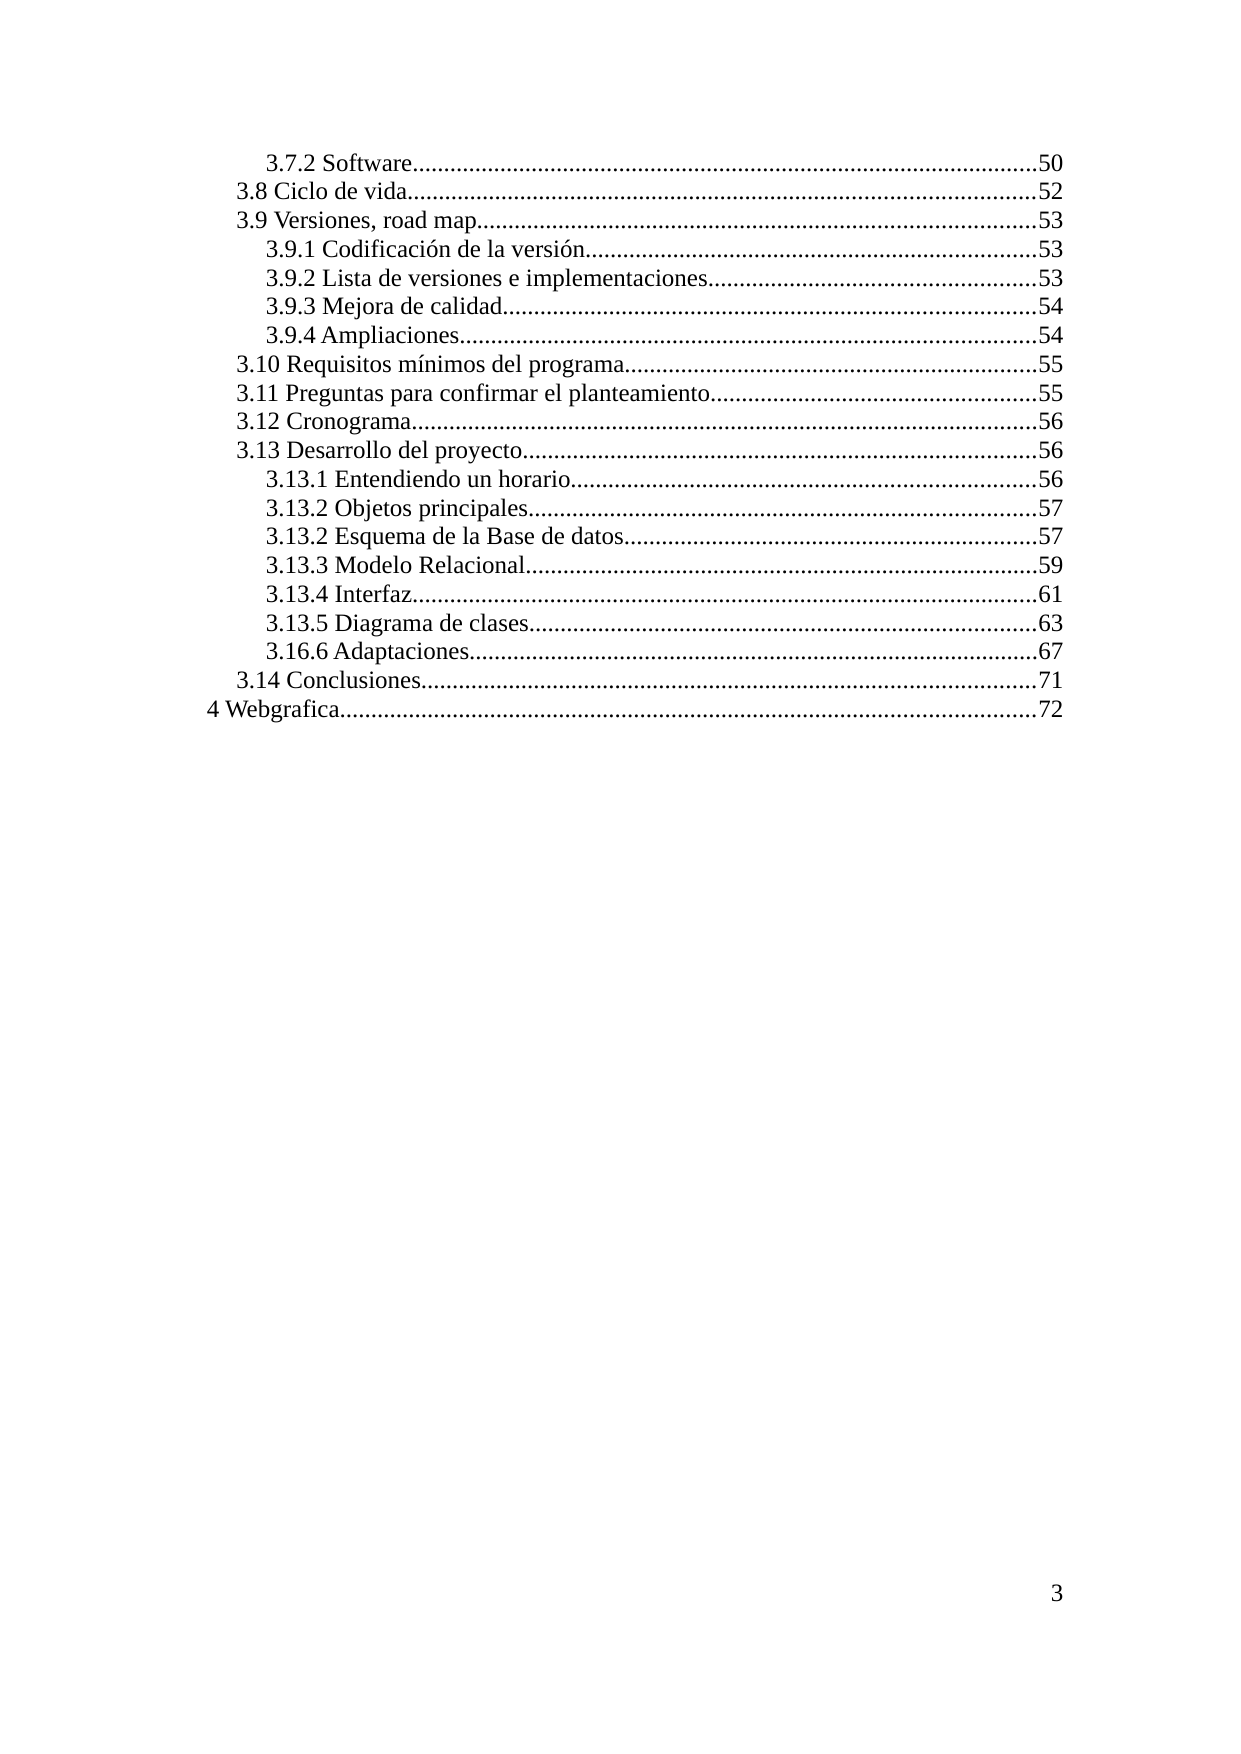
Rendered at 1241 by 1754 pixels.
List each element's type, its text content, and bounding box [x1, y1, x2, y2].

text 3.13.2 Objetos principales 57 [266, 493, 1063, 521]
text 3.13.2 Esquema de la Base de datos 57 [266, 521, 1063, 550]
text 3.14 Conclusiones 71 [236, 665, 1063, 694]
text 3.9.1 Codificación de la versión 53 [266, 234, 1063, 263]
text 3.13.3 Modelo Relacional 59 [266, 550, 1063, 579]
text 3.10 Requisitos mínimos del programa 55 [236, 349, 1063, 378]
text 3.9.2 Lista de versiones e implementaciones 53 [266, 263, 1063, 291]
text 3.9.4 Ampliaciones 54 [266, 320, 1063, 349]
text 3.13.5 Diagrama de clases 63 [266, 608, 1063, 636]
text 3.9.3 Mejora de calidad 54 [266, 291, 1063, 320]
text 3.16.6 Adaptaciones 67 [266, 636, 1063, 665]
text 3.13 Desarrollo del proyecto 56 [236, 435, 1063, 464]
text 3.9 Versiones, road map 53 [236, 205, 1063, 234]
text 3.13.1 Entendiendo un horario 56 [266, 464, 1063, 493]
text 4 Webgrafica 72 [207, 694, 1063, 723]
text 3.13.4 Interfaz 61 [266, 579, 1063, 608]
text 3.8 Ciclo de vida 52 [236, 176, 1063, 205]
text 3.11 Preguntas para confirmar el planteamiento 55 [236, 378, 1063, 406]
text 3.7.2 Software 50 [266, 148, 1063, 176]
text 3.12 Cronograma 56 [236, 406, 1063, 435]
